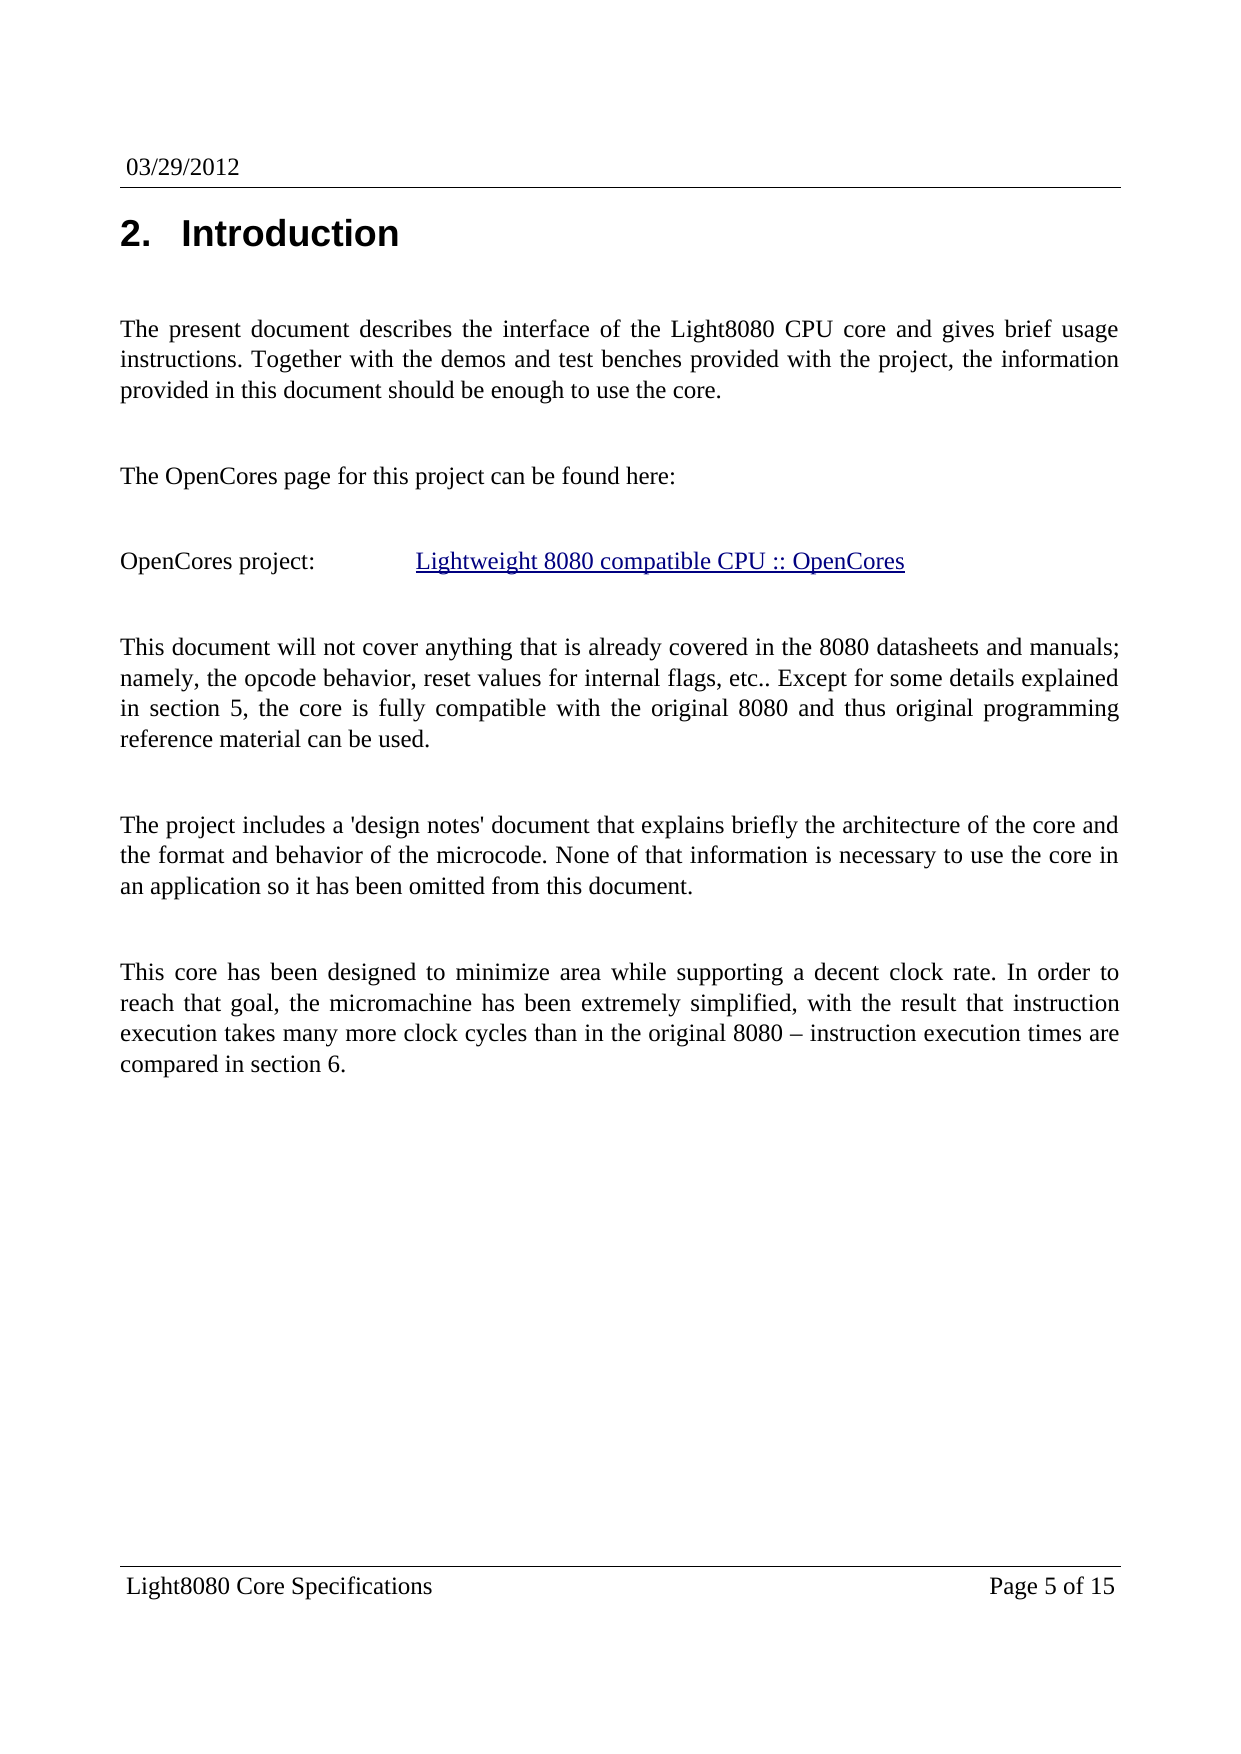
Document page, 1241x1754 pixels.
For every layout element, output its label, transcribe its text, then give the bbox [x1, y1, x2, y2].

text The project includes a 'design notes' document that explains briefly the architecture of the core and the format and behavior of the microcode. None of that information is necessary to use the core in an application so it has been omitted from this document. [120, 811, 1121, 900]
text The present document describes the interface of the Light8080 CPU core and gives brief usage instructions. Together with the demos and test benches provided with the project, the information provided in this document should be enough to use the core. [120, 315, 1121, 404]
text OpenCores project: Lightweight 8080 compatible CPU :: OpenCores [120, 547, 1121, 575]
text This document will not cover anything that is already covered in the 8080 datasheets and manuals; namely, the opcode behavior, reset values for internal flags, etc.. Except for some details explained in section 5, the core is fully compatible with the original 8080 and thus original programming reference material can be used. [120, 633, 1121, 753]
text This core has been designed to minimize area while supporting a decent clock rate. In order to reach that goal, the micromachine has been extremely simplified, with the result that instruction execution takes many more clock cycles than in the original 8080 – instruction execution times are compared in section 6. [120, 958, 1121, 1078]
text The OpenCores page for this project can be found here: [120, 462, 1121, 489]
subtitle Introduction [120, 212, 1121, 254]
